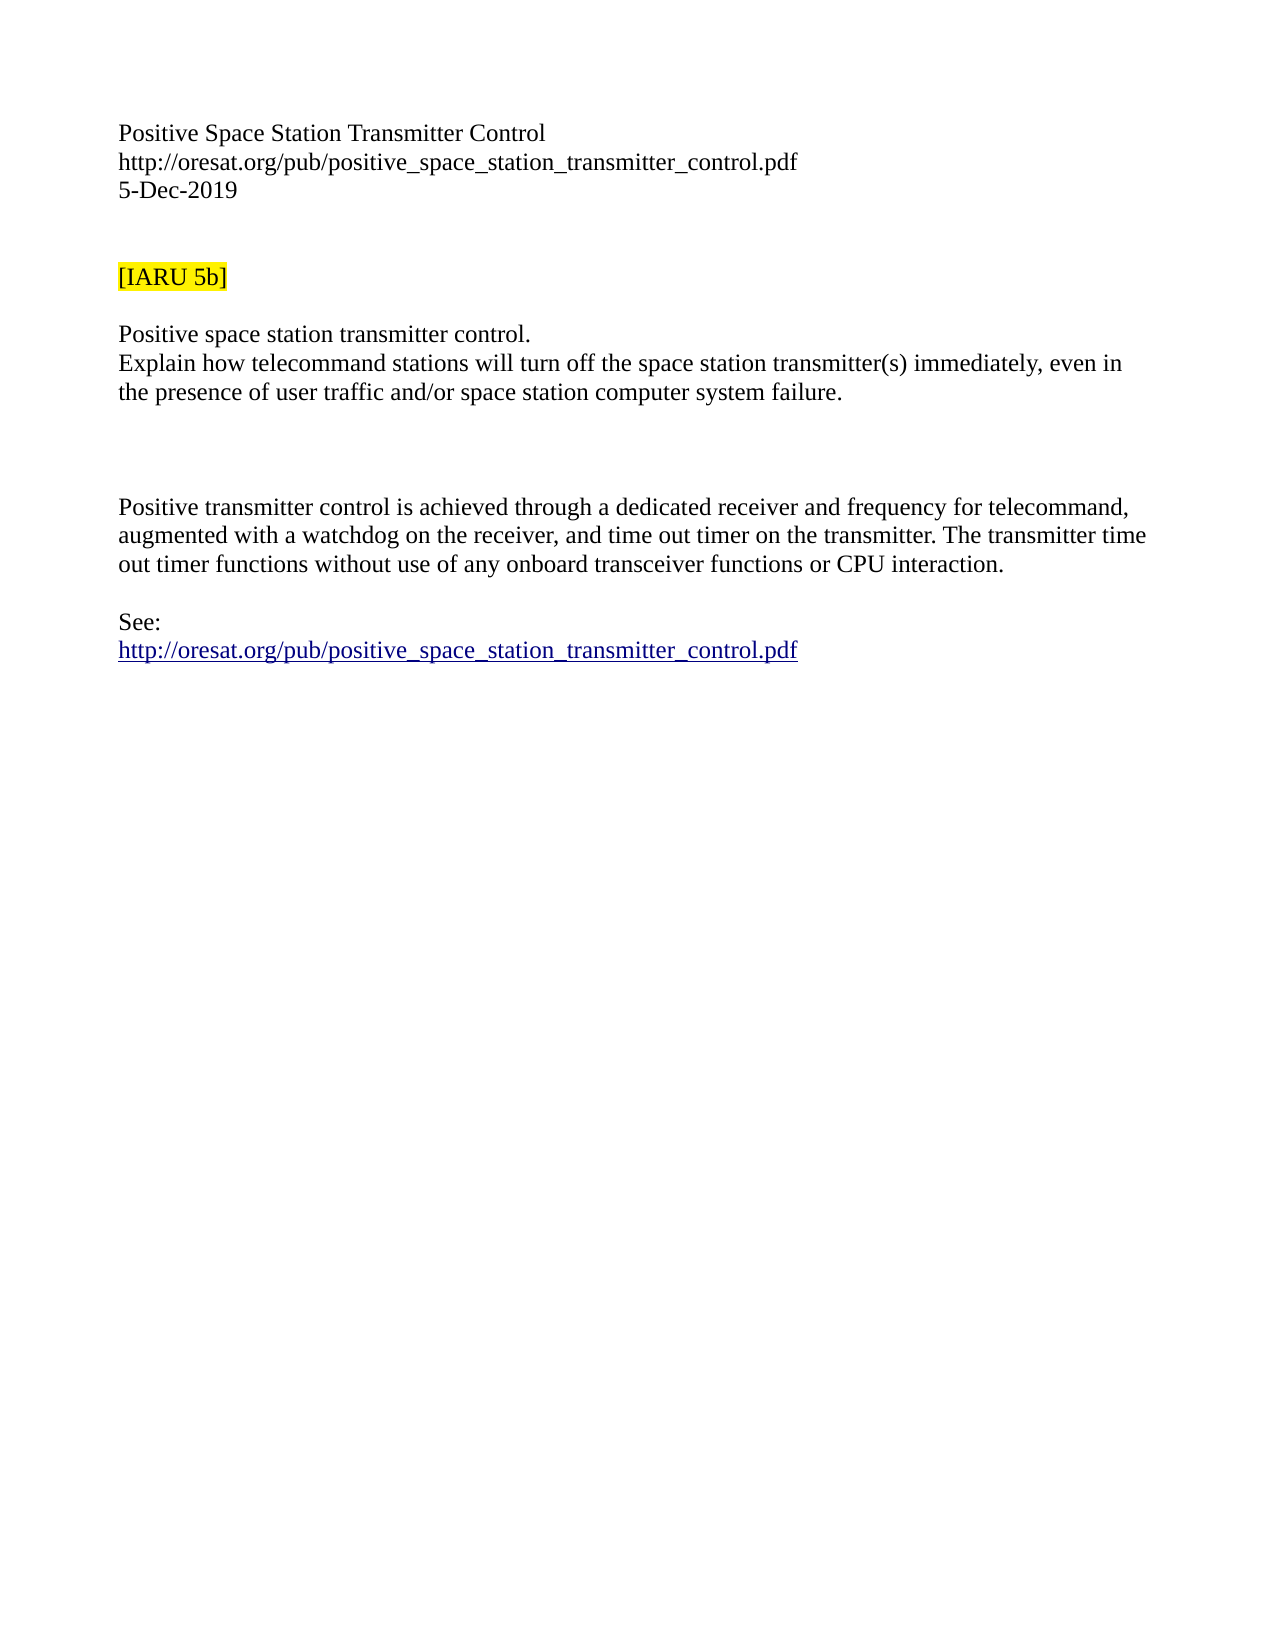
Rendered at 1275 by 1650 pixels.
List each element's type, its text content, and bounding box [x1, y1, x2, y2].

text http://oresat.org/pub/positive_space_station_transmitter_control.pdf [118, 636, 1157, 664]
text See: [118, 607, 1157, 636]
text Explain how telecommand stations will turn off the space station transmitter(s) immediately, even in the presence of user traffic and/or space station computer system failure. [118, 348, 1157, 406]
text [IARU 5b] [118, 262, 1157, 291]
text 5-Dec-2019 [118, 176, 1157, 204]
text http://oresat.org/pub/positive_space_station_transmitter_control.pdf [118, 147, 1157, 176]
text Positive space station transmitter control. [118, 319, 1157, 348]
text Positive transmitter control is achieved through a dedicated receiver and frequency for telecommand, augmented with a watchdog on the receiver, and time out timer on the transmitter. The transmitter time out timer functions without use of any onboard transceiver functions or CPU interaction. [118, 492, 1157, 578]
text Positive Space Station Transmitter Control [118, 118, 1157, 147]
